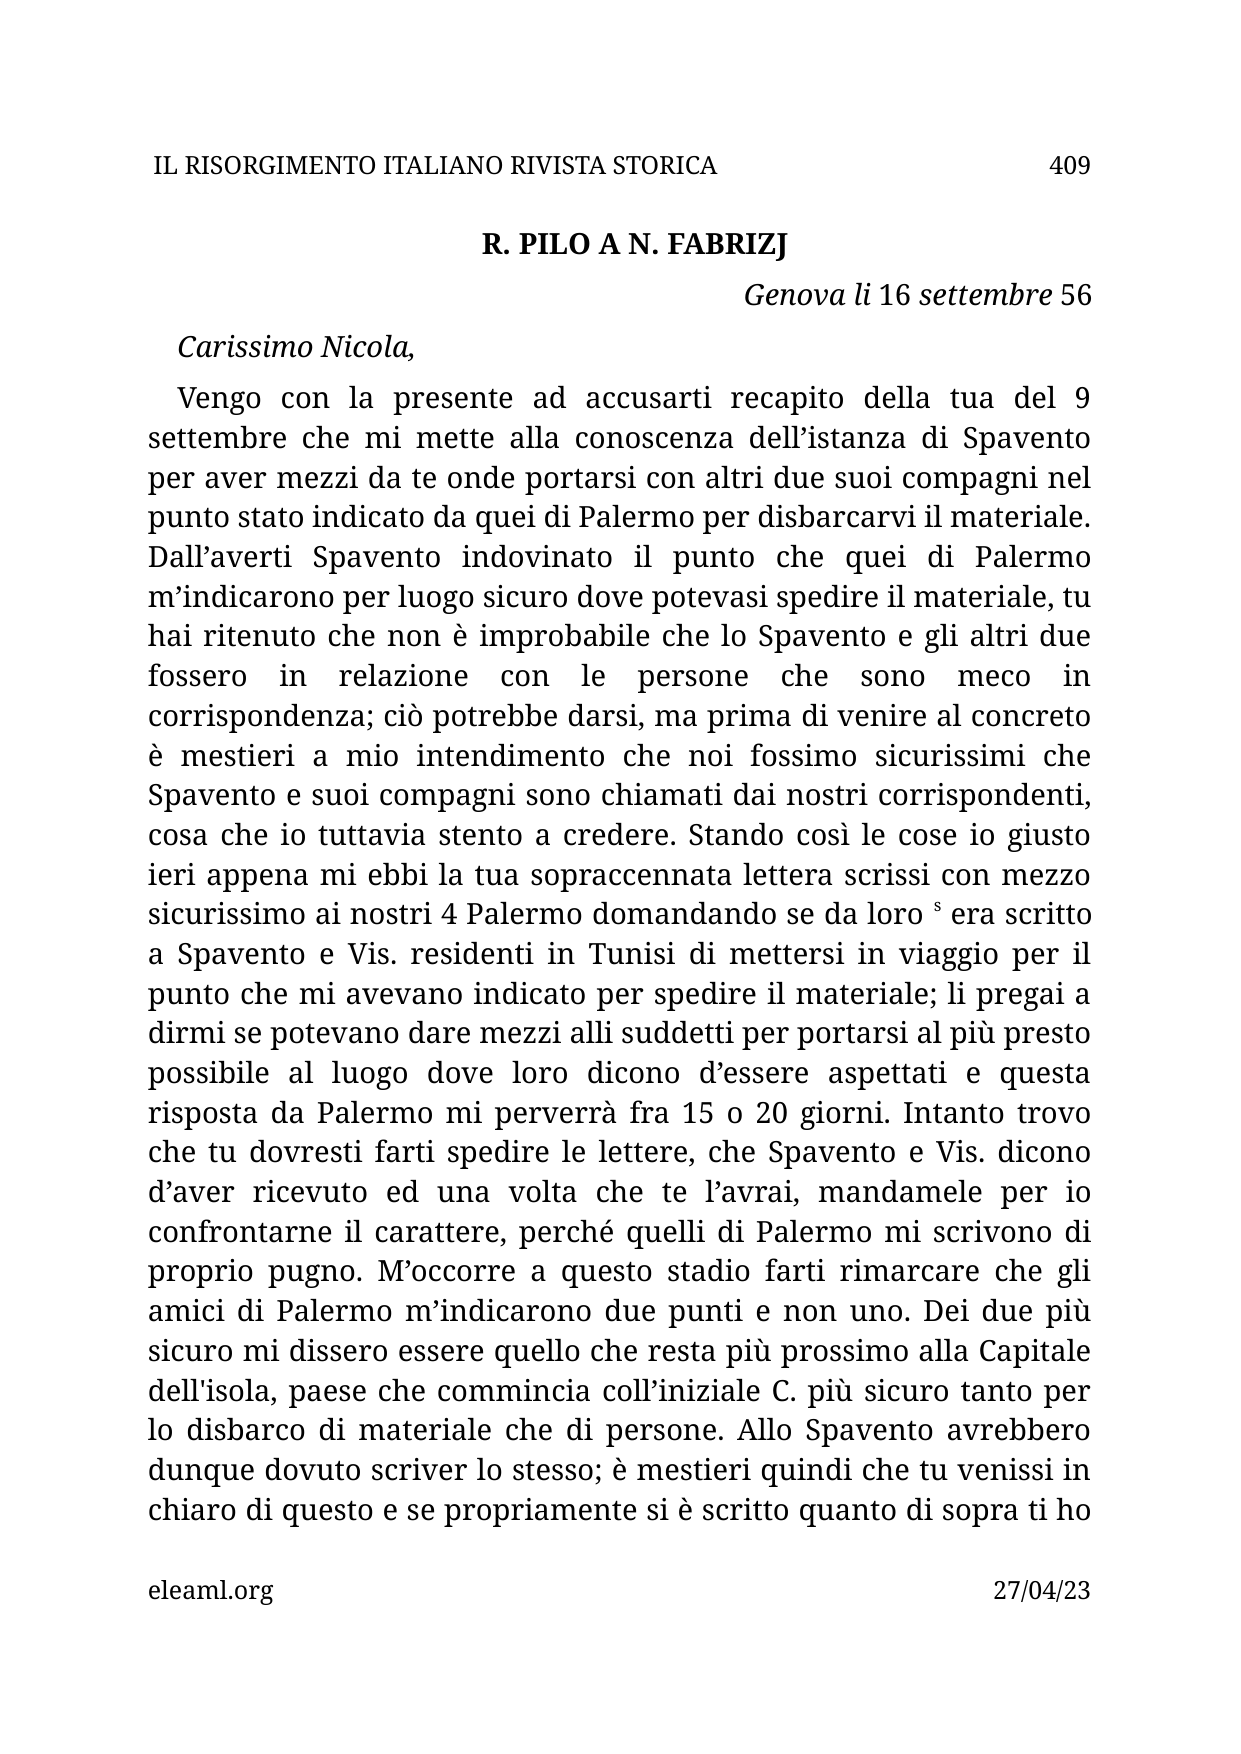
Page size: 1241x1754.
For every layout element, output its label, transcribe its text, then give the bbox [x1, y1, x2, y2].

subtitle R. PILO A N. FABRIZJ [148, 223, 1093, 263]
text Genova li 16 settembre 56 [148, 274, 1093, 314]
text Vengo con la presente ad accusarti recapito della tua del 9 settembre che mi mette alla conoscenza dell’istanza di Spavento per aver mezzi da te onde portarsi con altri due suoi compagni nel punto stato indicato da quei di Palermo per disbarcarvi il materiale. Dall’averti Spavento indovinato il punto che quei di Palermo m’indicarono per luogo sicuro dove potevasi spedire il materiale, tu hai ritenuto che non è improbabile che lo Spavento e gli altri due fossero in relazione con le persone che sono meco in corrispondenza; ciò potrebbe darsi, ma prima di venire al concreto è mestieri a mio intendimento che noi fossimo sicurissimi che Spavento e suoi compagni sono chiamati dai nostri corrispondenti, cosa che io tuttavia stento a credere. Stando così le cose io giusto ieri appena mi ebbi la tua sopraccennata lettera scrissi con mezzo sicurissimo ai nostri 4 Palermo domandando se da loro s era scritto a Spavento e Vis. residenti in Tunisi di mettersi in viaggio per il punto che mi avevano indicato per spedire il materiale; li pregai a dirmi se potevano dare mezzi alli suddetti per portarsi al più presto possibile al luogo dove loro dicono d’essere aspettati e questa risposta da Palermo mi perverrà fra 15 o 20 giorni. Intanto trovo che tu dovresti farti spedire le lettere, che Spavento e Vis. dicono d’aver ricevuto ed una volta che te l’avrai, mandamele per io confrontarne il carattere, perché quelli di Palermo mi scrivono di proprio pugno. M’occorre a questo stadio farti rimarcare che gli amici di Palermo m’indicarono due punti e non uno. Dei due più sicuro mi dissero essere quello che resta più prossimo alla Capitale dell'isola, paese che commincia coll’iniziale C. più sicuro tanto per lo disbarco di materiale che di persone. Allo Spavento avrebbero dunque dovuto scriver lo stesso; è mestieri quindi che tu venissi in chiaro di questo e se propriamente si è scritto quanto di sopra ti ho [148, 378, 1093, 1528]
text Carissimo Nicola, [148, 326, 1093, 366]
